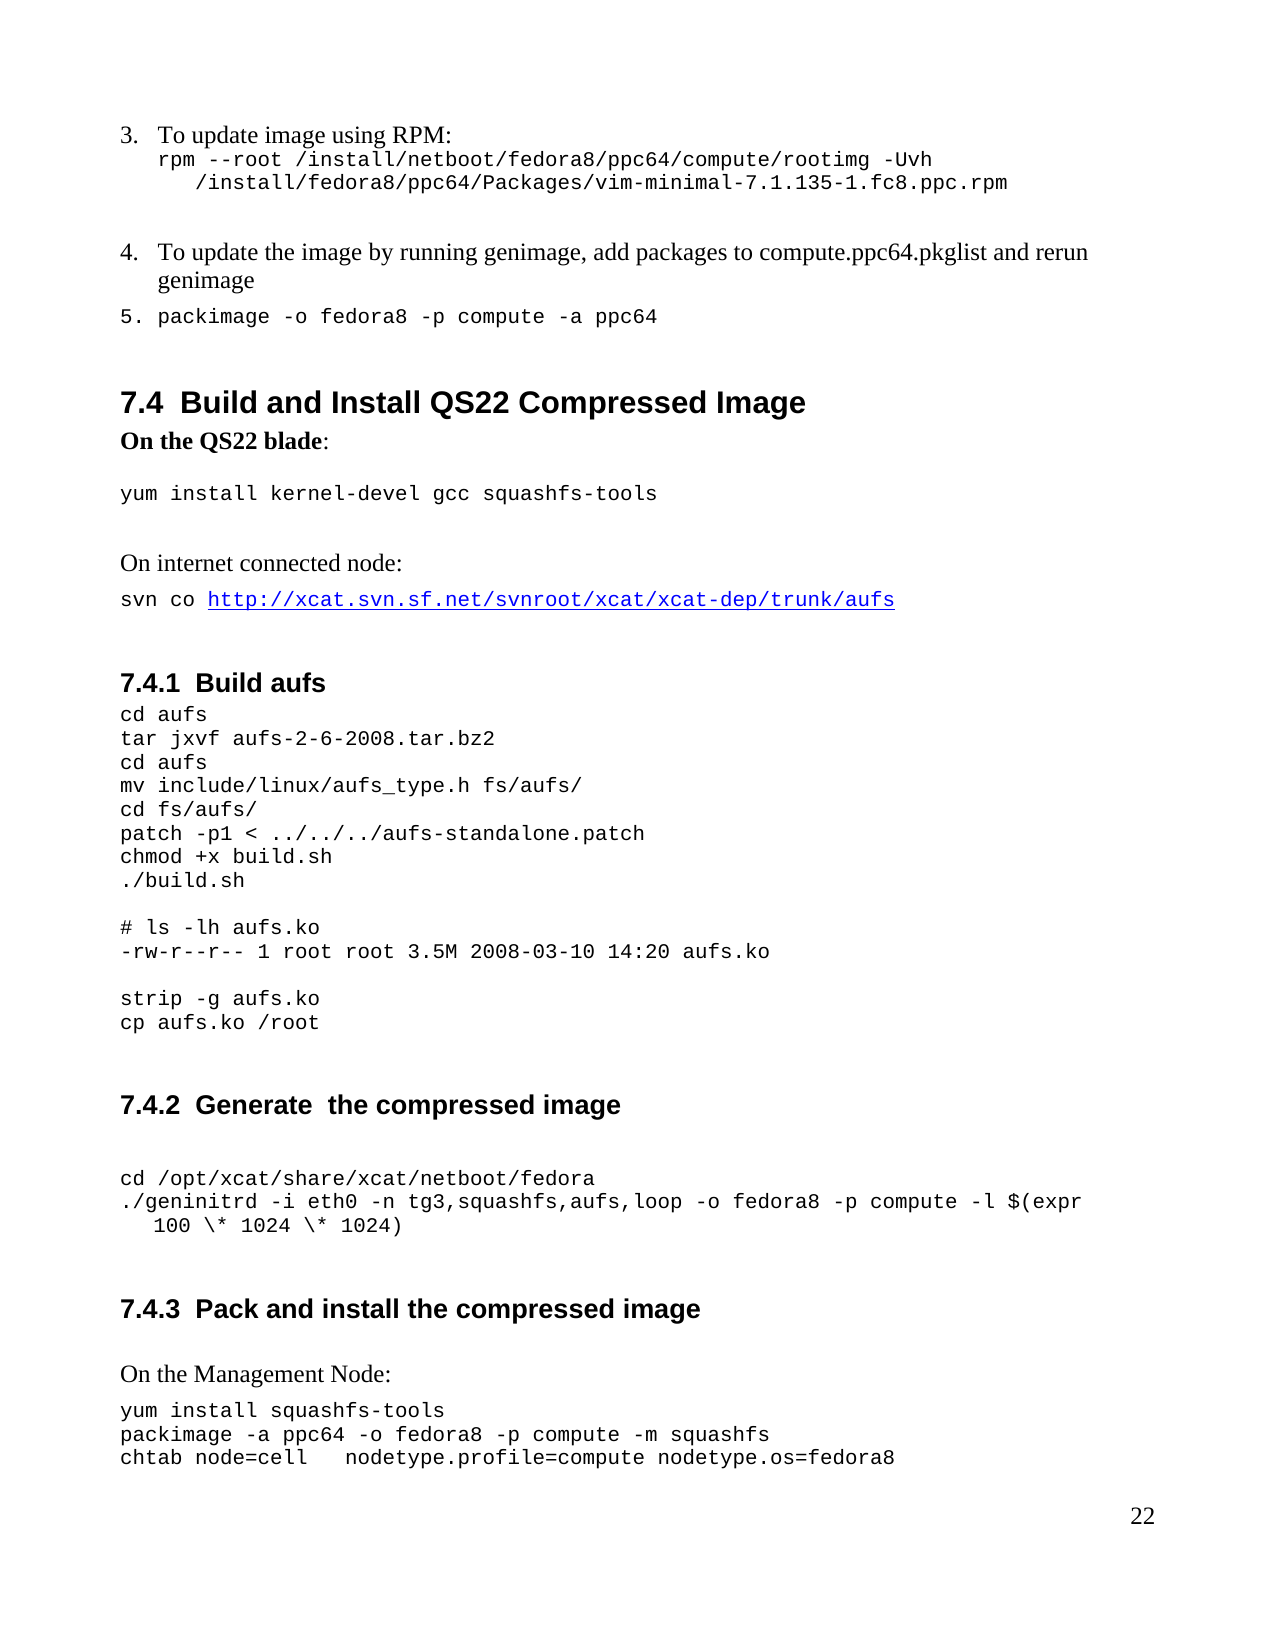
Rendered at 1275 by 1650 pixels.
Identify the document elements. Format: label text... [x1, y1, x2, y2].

subtitle Generate the compressed image [120, 1089, 1155, 1120]
text On the QS22 blade: [120, 426, 1155, 454]
subtitle Build aufs [120, 667, 1155, 698]
text yum install kernel-devel gcc squashfs-tools [120, 483, 1155, 507]
text patch -p1 < ../../../aufs-standalone.patch [120, 823, 1155, 846]
text packimage -a ppc64 -o fedora8 -p compute -m squashfs [120, 1424, 1155, 1447]
text cd /opt/xcat/share/xcat/netboot/fedora [120, 1168, 1155, 1192]
text ./build.sh [120, 870, 1155, 893]
text svn co http://xcat.svn.sf.net/svnroot/xcat/xcat-dep/trunk/aufs [120, 589, 1155, 613]
text mv include/linux/aufs_type.h fs/aufs/ [120, 775, 1155, 799]
text cp aufs.ko /root [120, 1012, 1155, 1035]
text yum install squashfs-tools [120, 1400, 1155, 1424]
text cd aufs [120, 752, 1155, 775]
text rpm --root /install/netboot/fedora8/ppc64/compute/rootimg -Uvh /install/fedora8/ppc64/Packages/vim-minimal-7.1.135-1.fc8.ppc.rpm [157, 149, 1155, 196]
subtitle Build and Install QS22 Compressed Image [120, 384, 1155, 419]
text # ls -lh aufs.ko [120, 917, 1155, 941]
text tar jxvf aufs-2-6-2008.tar.bz2 [120, 728, 1155, 752]
text chtab node=cell nodetype.profile=compute nodetype.os=fedora8 [120, 1447, 1155, 1471]
text chmod +x build.sh [120, 846, 1155, 870]
text ./geninitrd -i eth0 -n tg3,squashfs,aufs,loop -o fedora8 -p compute -l $(expr 100 \* 1024 \* 1024) [120, 1192, 1155, 1239]
text cd fs/aufs/ [120, 799, 1155, 823]
text strip -g aufs.ko [120, 988, 1155, 1012]
subtitle Pack and install the compressed image [120, 1293, 1155, 1324]
text On the Management Node: [120, 1359, 1155, 1388]
list To update the image by running genimage, add packages to compute.ppc64.pkglist and rerun genimage [120, 237, 1155, 294]
text On internet connected node: [120, 548, 1155, 577]
list packimage -o fedora8 -p compute -a ppc64 [120, 306, 1155, 330]
text cd aufs [120, 704, 1155, 728]
list To update image using RPM: [120, 120, 1155, 149]
text -rw-r--r-- 1 root root 3.5M 2008-03-10 14:20 aufs.ko [120, 941, 1155, 964]
